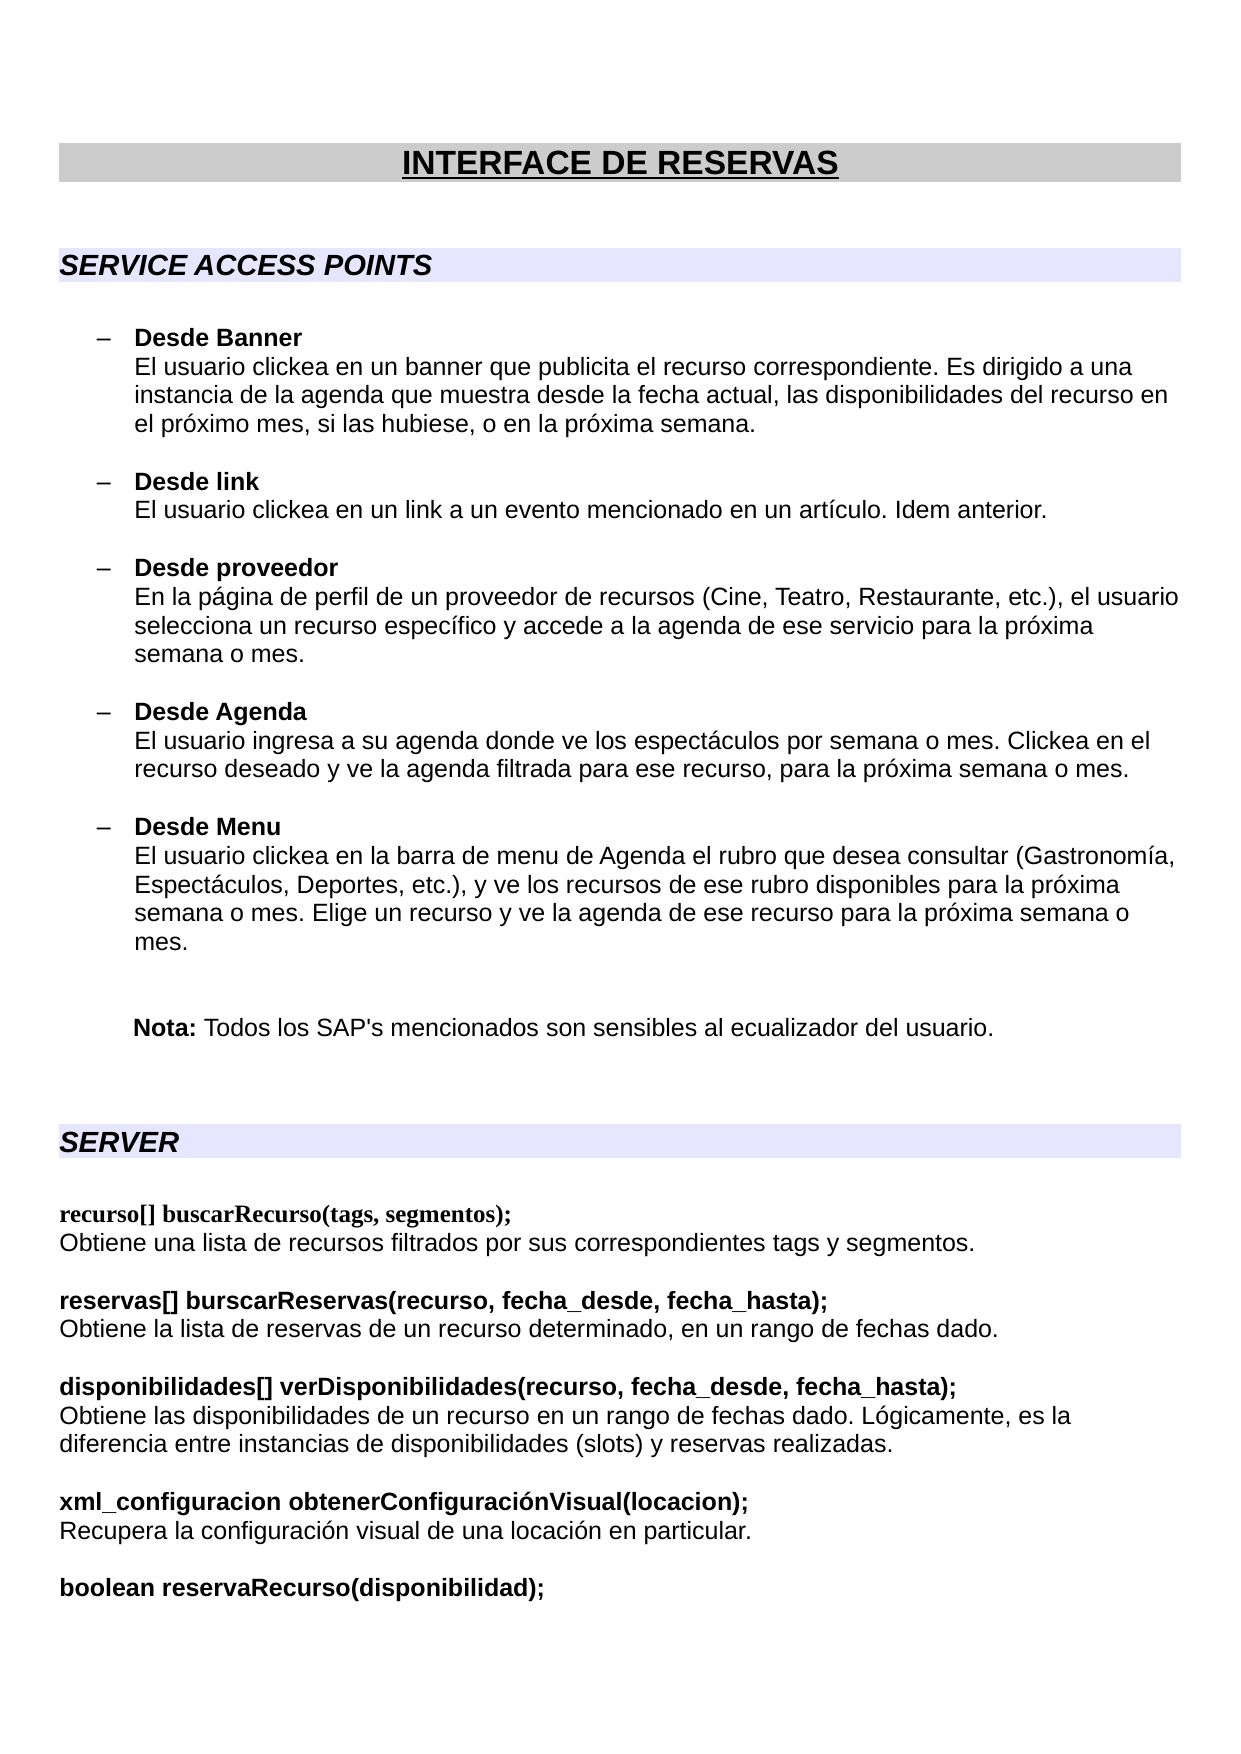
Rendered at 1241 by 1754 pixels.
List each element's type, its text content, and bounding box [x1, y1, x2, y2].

list El usuario clickea en un banner que publicita el recurso correspondiente. Es dirigido a una instancia de la agenda que muestra desde la fecha actual, las disponibilidades del recurso en el próximo mes, si las hubiese, o en la próxima semana. [97, 352, 1181, 438]
list Desde link [97, 467, 1181, 496]
list Desde proveedor [97, 553, 1181, 582]
text recurso[] buscarRecurso(tags, segmentos); [59, 1199, 1181, 1228]
text Nota: Todos los SAP's mencionados son sensibles al ecualizador del usuario. [59, 1013, 1181, 1042]
text disponibilidades[] verDisponibilidades(recurso, fecha_desde, fecha_hasta); [59, 1372, 1181, 1401]
list El usuario clickea en un link a un evento mencionado en un artículo. Idem anterior. [97, 496, 1181, 524]
subtitle SERVICE ACCESS POINTS [59, 248, 1181, 282]
text Obtiene la lista de reservas de un recurso determinado, en un rango de fechas dado. [59, 1314, 1181, 1343]
list El usuario clickea en la barra de menu de Agenda el rubro que desea consultar (Gastronomía, Espectáculos, Deportes, etc.), y ve los recursos de ese rubro disponibles para la próxima semana o mes. Elige un recurso y ve la agenda de ese recurso para la próxima semana o mes. [97, 841, 1181, 956]
text Recupera la configuración visual de una locación en particular. [59, 1516, 1181, 1573]
subtitle INTERFACE DE RESERVAS [59, 143, 1181, 182]
subtitle SERVER [59, 1124, 1181, 1158]
list Desde Menu [97, 812, 1181, 841]
list En la página de perfil de un proveedor de recursos (Cine, Teatro, Restaurante, etc.), el usuario selecciona un recurso específico y accede a la agenda de ese servicio para la próxima semana o mes. [97, 582, 1181, 668]
text boolean reservaRecurso(disponibilidad); [59, 1573, 1181, 1602]
list Desde Banner [97, 323, 1181, 352]
list Desde Agenda [97, 697, 1181, 726]
text Obtiene una lista de recursos filtrados por sus correspondientes tags y segmentos. reservas[] burscarReservas(recurso, fecha_desde, fecha_hasta); [59, 1228, 1181, 1314]
text Obtiene las disponibilidades de un recurso en un rango de fechas dado. Lógicamente, es la diferencia entre instancias de disponibilidades (slots) y reservas realizadas. xml_configuracion obtenerConfiguraciónVisual(locacion); [59, 1401, 1181, 1516]
list El usuario ingresa a su agenda donde ve los espectáculos por semana o mes. Clickea en el recurso deseado y ve la agenda filtrada para ese recurso, para la próxima semana o mes. [97, 726, 1181, 783]
